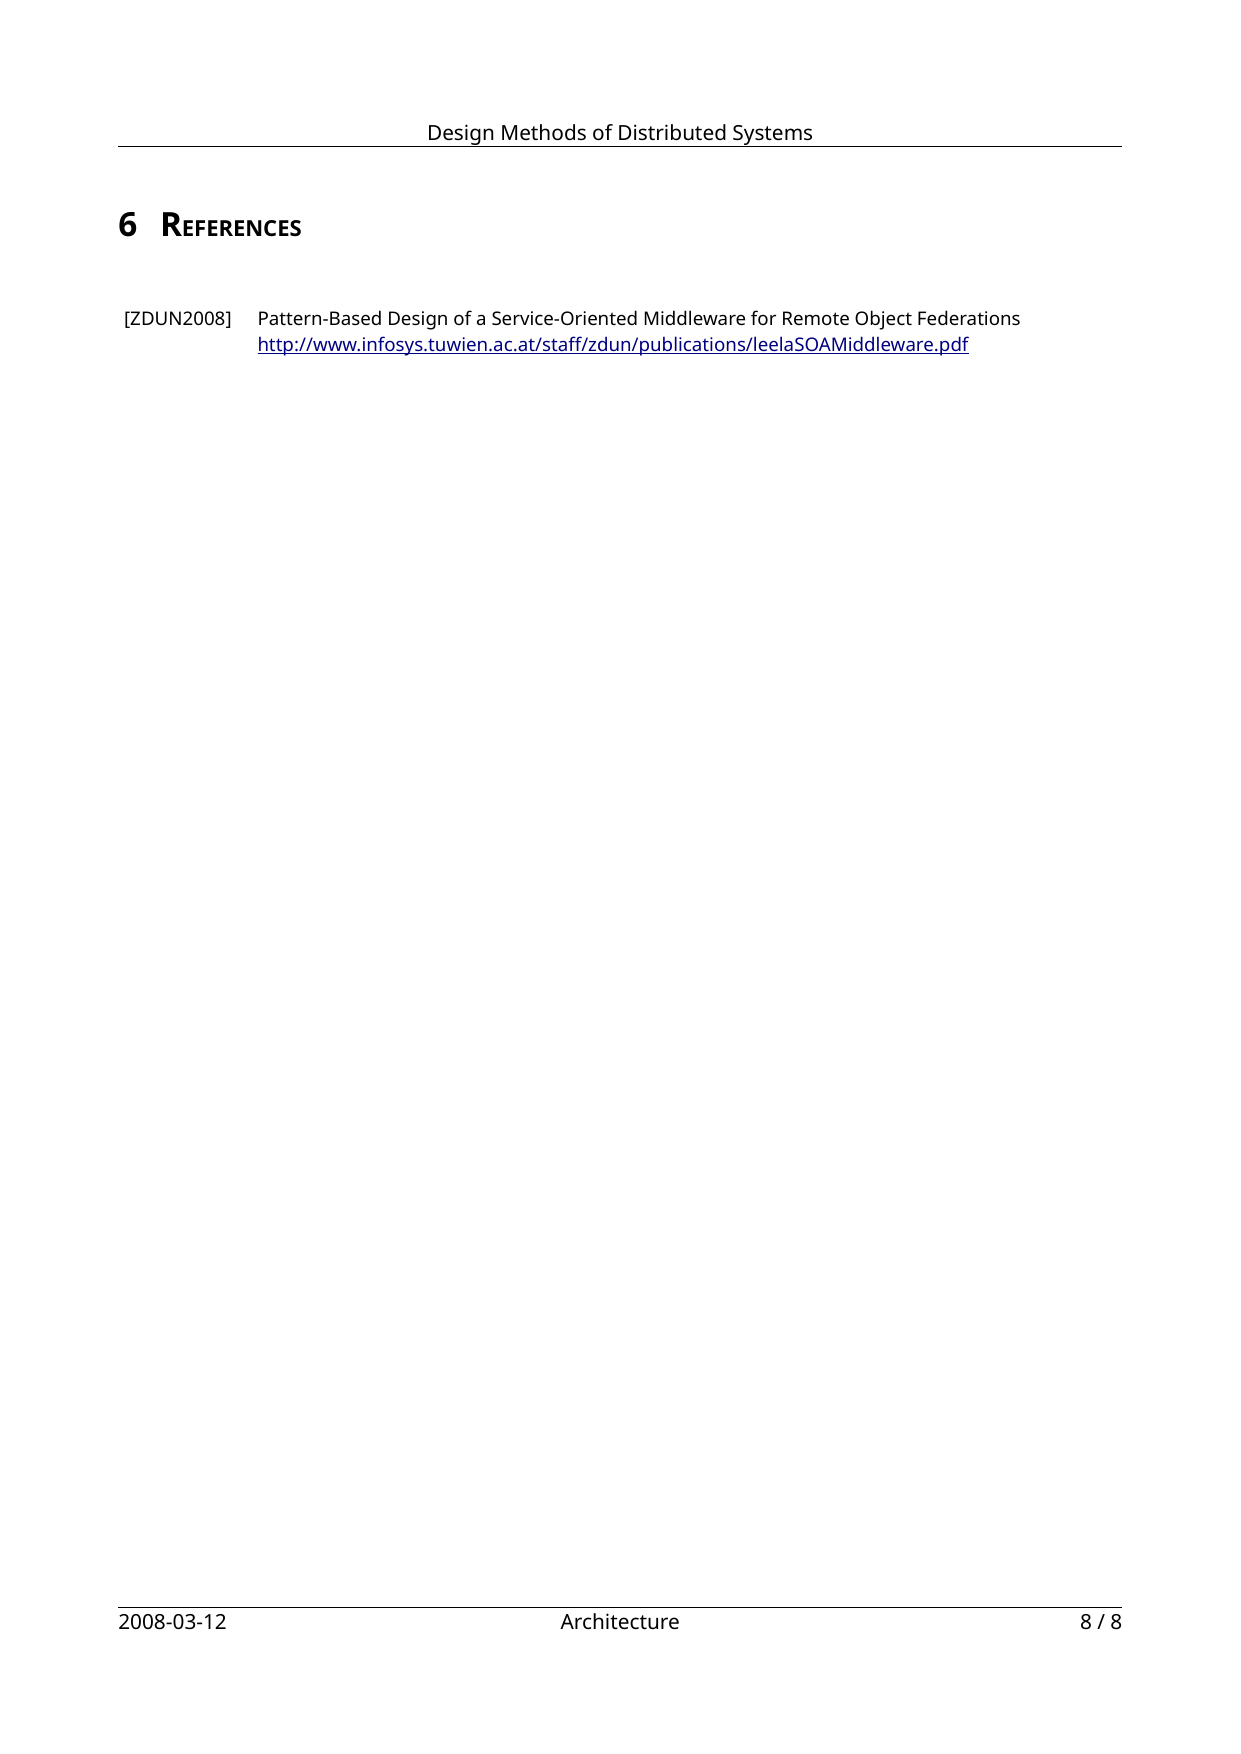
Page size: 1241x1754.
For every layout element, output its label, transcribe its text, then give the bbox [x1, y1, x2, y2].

table_cell [252, 388, 1084, 425]
table_header Pattern-Based Design of a Service-Oriented Middleware for Remote Object Federations http://www.infosys.tuwien.ac.at/staff/zdun/publications/leelaSOAMiddleware.pdf [252, 300, 1084, 388]
table_header [ZDUN2008] [118, 300, 252, 388]
subtitle References [118, 201, 1122, 247]
table_cell [118, 388, 252, 425]
